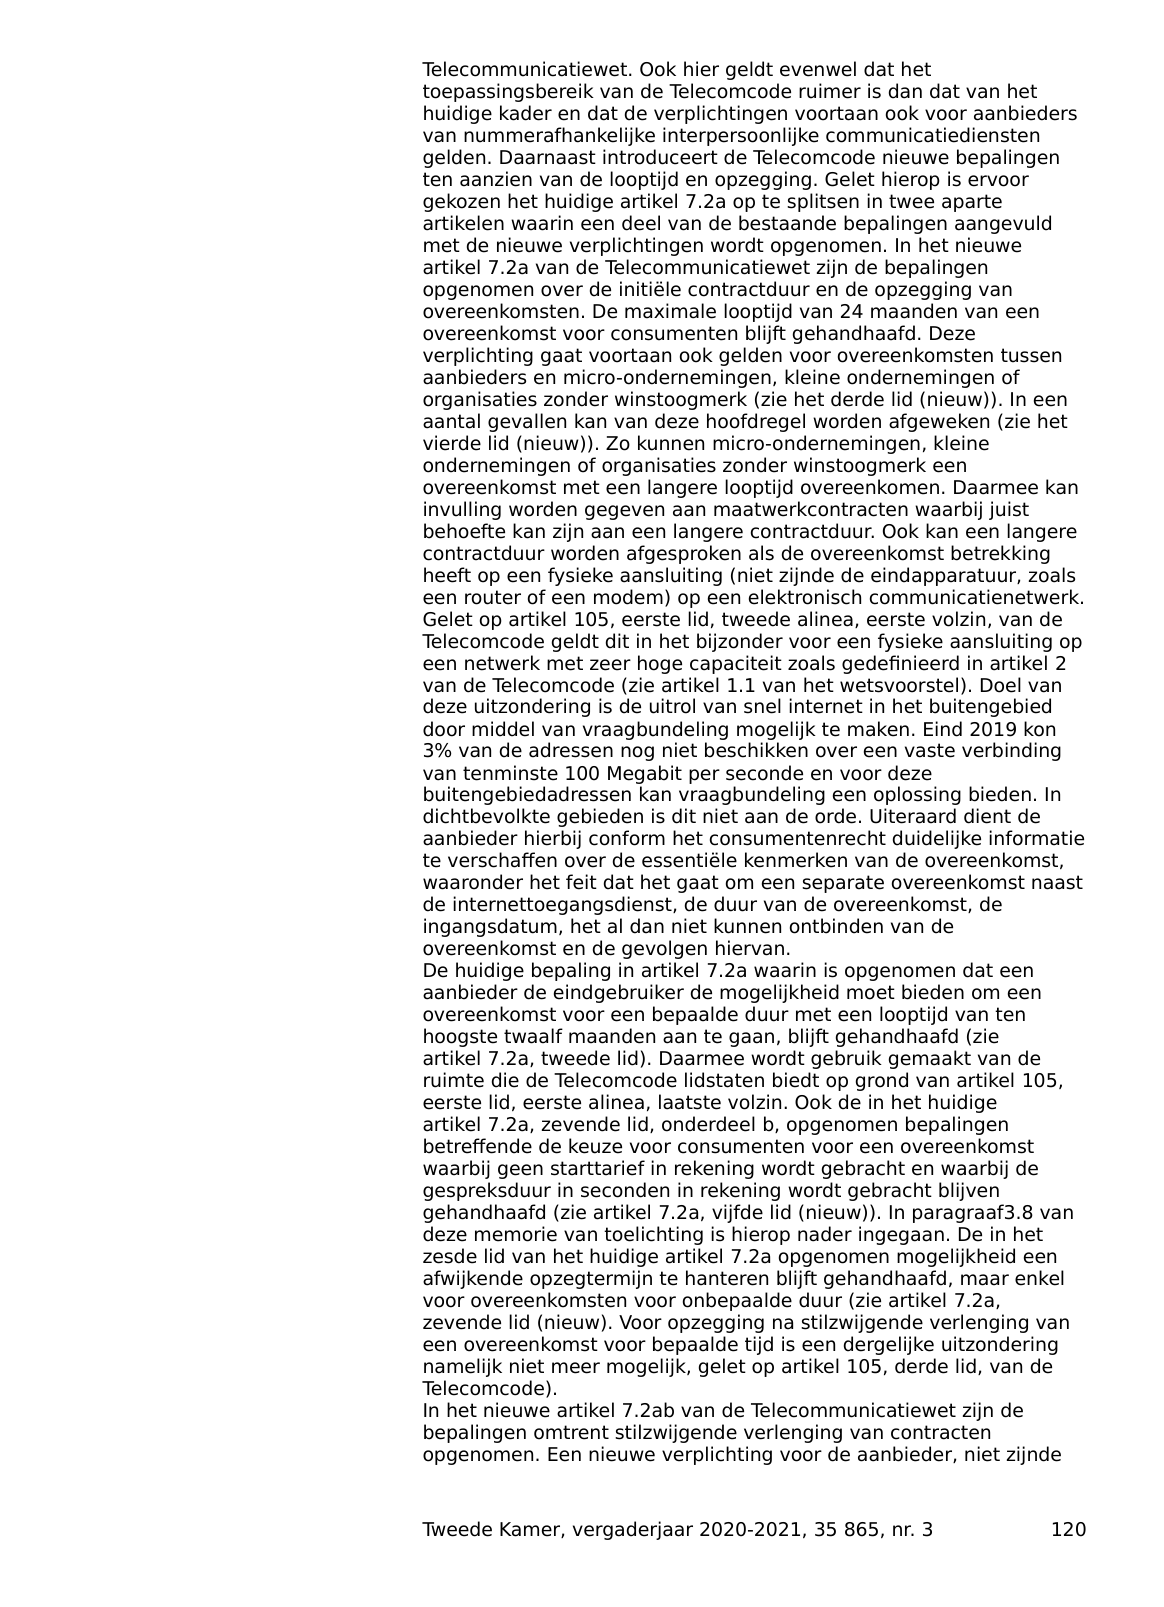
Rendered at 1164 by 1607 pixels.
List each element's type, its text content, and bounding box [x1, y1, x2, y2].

text De huidige bepaling in artikel 7.2a waarin is opgenomen dat een aanbieder de eindgebruiker de mogelijkheid moet bieden om een overeenkomst voor een bepaalde duur met een looptijd van ten hoogste twaalf maanden aan te gaan, blijft gehandhaafd (zie artikel 7.2a, tweede lid). Daarmee wordt gebruik gemaakt van de ruimte die de Telecomcode lidstaten biedt op grond van artikel 105, eerste lid, eerste alinea, laatste volzin. Ook de in het huidige artikel 7.2a, zevende lid, onderdeel b, opgenomen bepalingen betreffende de keuze voor consumenten voor een overeenkomst waarbij geen starttarief in rekening wordt gebracht en waarbij de gespreksduur in seconden in rekening wordt gebracht blijven gehandhaafd (zie artikel 7.2a, vijfde lid (nieuw)). In paragraaf3.8 van deze memorie van toelichting is hierop nader ingegaan. De in het zesde lid van het huidige artikel 7.2a opgenomen mogelijkheid een afwijkende opzegtermijn te hanteren blijft gehandhaafd, maar enkel voor overeenkomsten voor onbepaalde duur (zie artikel 7.2a, zevende lid (nieuw). Voor opzegging na stilzwijgende verlenging van een overeenkomst voor bepaalde tijd is een dergelijke uitzondering namelijk niet meer mogelijk, gelet op artikel 105, derde lid, van de Telecomcode). [422, 960, 1087, 1400]
text In het nieuwe artikel 7.2ab van de Telecommunicatiewet zijn de bepalingen omtrent stilzwijgende verlenging van contracten opgenomen. Een nieuwe verplichting voor de aanbieder, niet zijnde [422, 1400, 1087, 1466]
text Telecommunicatiewet. Ook hier geldt evenwel dat het toepassingsbereik van de Telecomcode ruimer is dan dat van het huidige kader en dat de verplichtingen voortaan ook voor aanbieders van nummerafhankelijke interpersoonlijke communicatiediensten gelden. Daarnaast introduceert de Telecomcode nieuwe bepalingen ten aanzien van de looptijd en opzegging. Gelet hierop is ervoor gekozen het huidige artikel 7.2a op te splitsen in twee aparte artikelen waarin een deel van de bestaande bepalingen aangevuld met de nieuwe verplichtingen wordt opgenomen. In het nieuwe artikel 7.2a van de Telecommunicatiewet zijn de bepalingen opgenomen over de initiële contractduur en de opzegging van overeenkomsten. De maximale looptijd van 24 maanden van een overeenkomst voor consumenten blijft gehandhaafd. Deze verplichting gaat voortaan ook gelden voor overeenkomsten tussen aanbieders en micro-ondernemingen, kleine ondernemingen of organisaties zonder winstoogmerk (zie het derde lid (nieuw)). In een aantal gevallen kan van deze hoofdregel worden afgeweken (zie het vierde lid (nieuw)). Zo kunnen micro-ondernemingen, kleine ondernemingen of organisaties zonder winstoogmerk een overeenkomst met een langere looptijd overeenkomen. Daarmee kan invulling worden gegeven aan maatwerkcontracten waarbij juist behoefte kan zijn aan een langere contractduur. Ook kan een langere contractduur worden afgesproken als de overeenkomst betrekking heeft op een fysieke aansluiting (niet zijnde de eindapparatuur, zoals een router of een modem) op een elektronisch communicatienetwerk. Gelet op artikel 105, eerste lid, tweede alinea, eerste volzin, van de Telecomcode geldt dit in het bijzonder voor een fysieke aansluiting op een netwerk met zeer hoge capaciteit zoals gedefinieerd in artikel 2 van de Telecomcode (zie artikel 1.1 van het wetsvoorstel). Doel van deze uitzondering is de uitrol van snel internet in het buitengebied door middel van vraagbundeling mogelijk te maken. Eind 2019 kon 3% van de adressen nog niet beschikken over een vaste verbinding van tenminste 100 Megabit per seconde en voor deze buitengebiedadressen kan vraagbundeling een oplossing bieden. In dichtbevolkte gebieden is dit niet aan de orde. Uiteraard dient de aanbieder hierbij conform het consumentenrecht duidelijke informatie te verschaffen over de essentiële kenmerken van de overeenkomst, waaronder het feit dat het gaat om een separate overeenkomst naast de internettoegangsdienst, de duur van de overeenkomst, de ingangsdatum, het al dan niet kunnen ontbinden van de overeenkomst en de gevolgen hiervan. [422, 59, 1087, 960]
